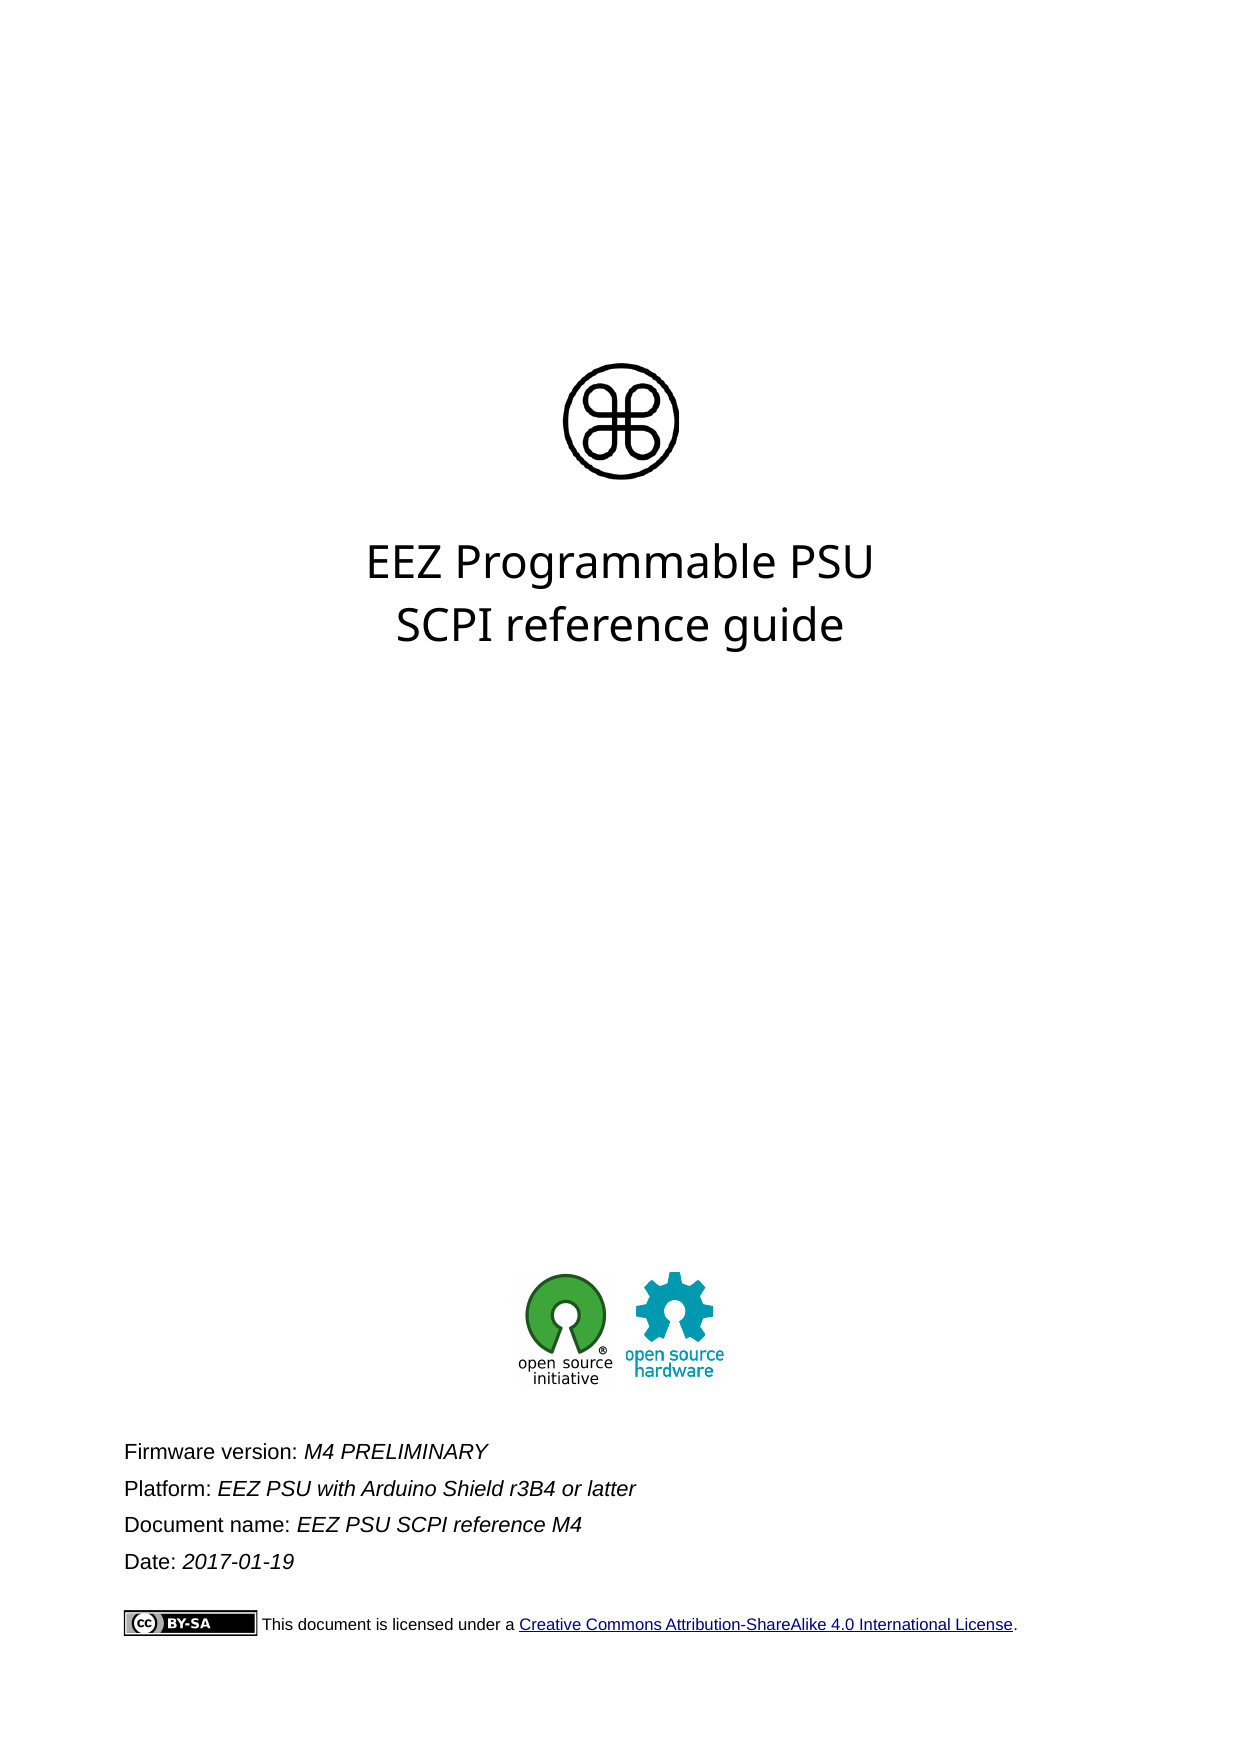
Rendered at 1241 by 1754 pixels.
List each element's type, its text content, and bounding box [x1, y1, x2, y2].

table_cell Firmware version: M4 PRELIMINARY [118, 1433, 620, 1470]
table_header [118, 1265, 620, 1433]
picture [516, 1272, 615, 1387]
picture [123, 1610, 258, 1636]
table_header [620, 1273, 1122, 1433]
table_header [620, 1265, 1122, 1272]
table_cell Date: 2017-01-19 [118, 1543, 620, 1580]
picture [625, 1272, 724, 1377]
picture [561, 361, 680, 480]
title EEZ Programmable PSU SCPI reference guide [118, 530, 1122, 655]
table_cell [620, 1433, 1122, 1470]
table_cell [620, 1543, 1122, 1580]
table_cell This document is licensed under a Creative Commons Attribution-ShareAlike 4.0 International License. [118, 1580, 1122, 1641]
table_cell Document name: EEZ PSU SCPI reference M4 [118, 1506, 1122, 1543]
table_cell Platform: EEZ PSU with Arduino Shield r3B4 or latter [118, 1470, 1122, 1506]
